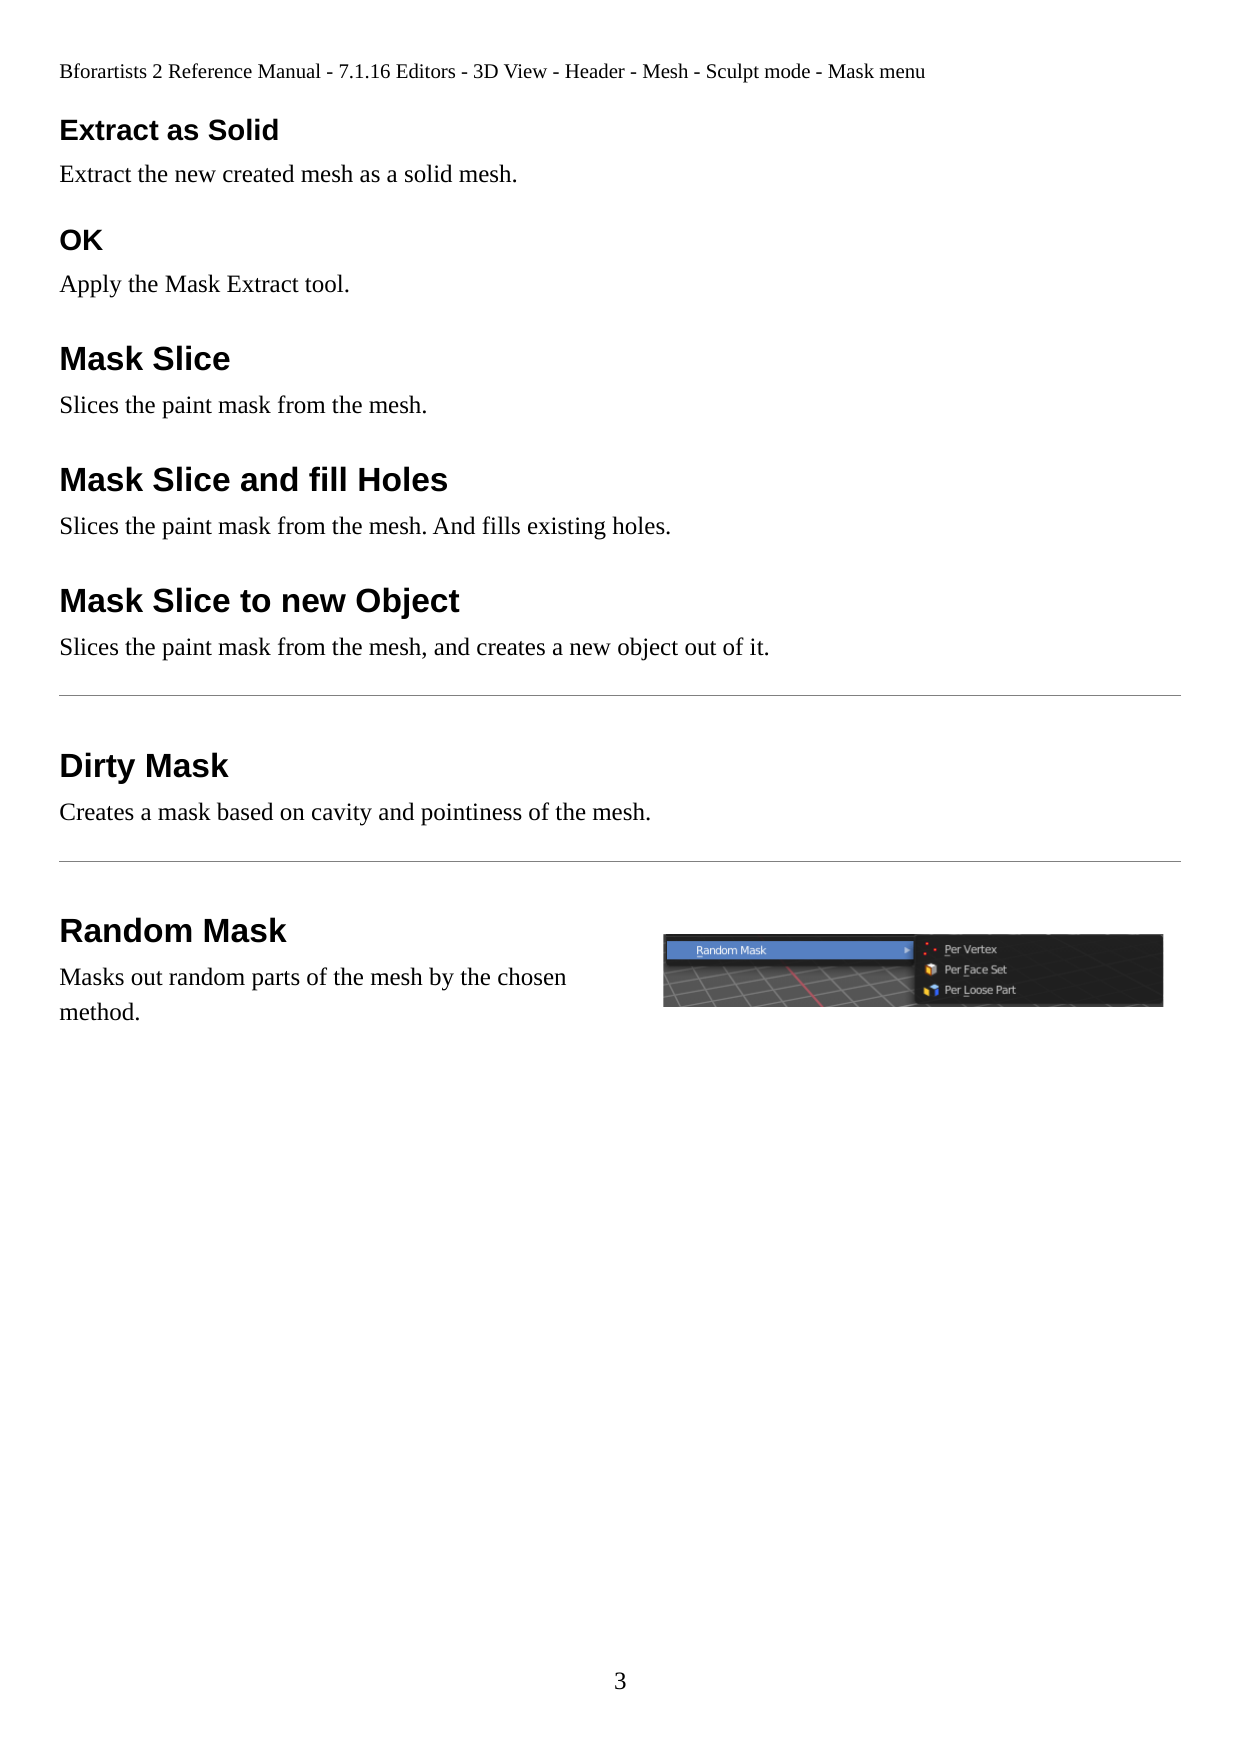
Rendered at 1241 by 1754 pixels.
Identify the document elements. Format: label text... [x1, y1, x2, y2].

subtitle Mask Slice to new Object [59, 581, 1181, 619]
subtitle Random Mask [59, 911, 1181, 950]
picture [663, 934, 1164, 1007]
text Slices the paint mask from the mesh, and creates a new object out of it. [59, 632, 1181, 661]
subtitle Dirty Mask [59, 746, 1181, 784]
text Masks out random parts of the mesh by the chosen method. [59, 1007, 1181, 1026]
text Slices the paint mask from the mesh. [59, 390, 1181, 418]
subtitle Mask Slice [59, 339, 1181, 377]
subtitle OK [59, 222, 1181, 256]
text Creates a mask based on cavity and pointiness of the mesh. [59, 797, 1181, 826]
subtitle Extract as Solid [59, 113, 1181, 146]
text Apply the Mask Extract tool. [59, 269, 1181, 297]
text Extract the new created mesh as a solid mesh. [59, 159, 1181, 188]
text Slices the paint mask from the mesh. And fills existing holes. [59, 511, 1181, 539]
subtitle Mask Slice and fill Holes [59, 460, 1181, 498]
